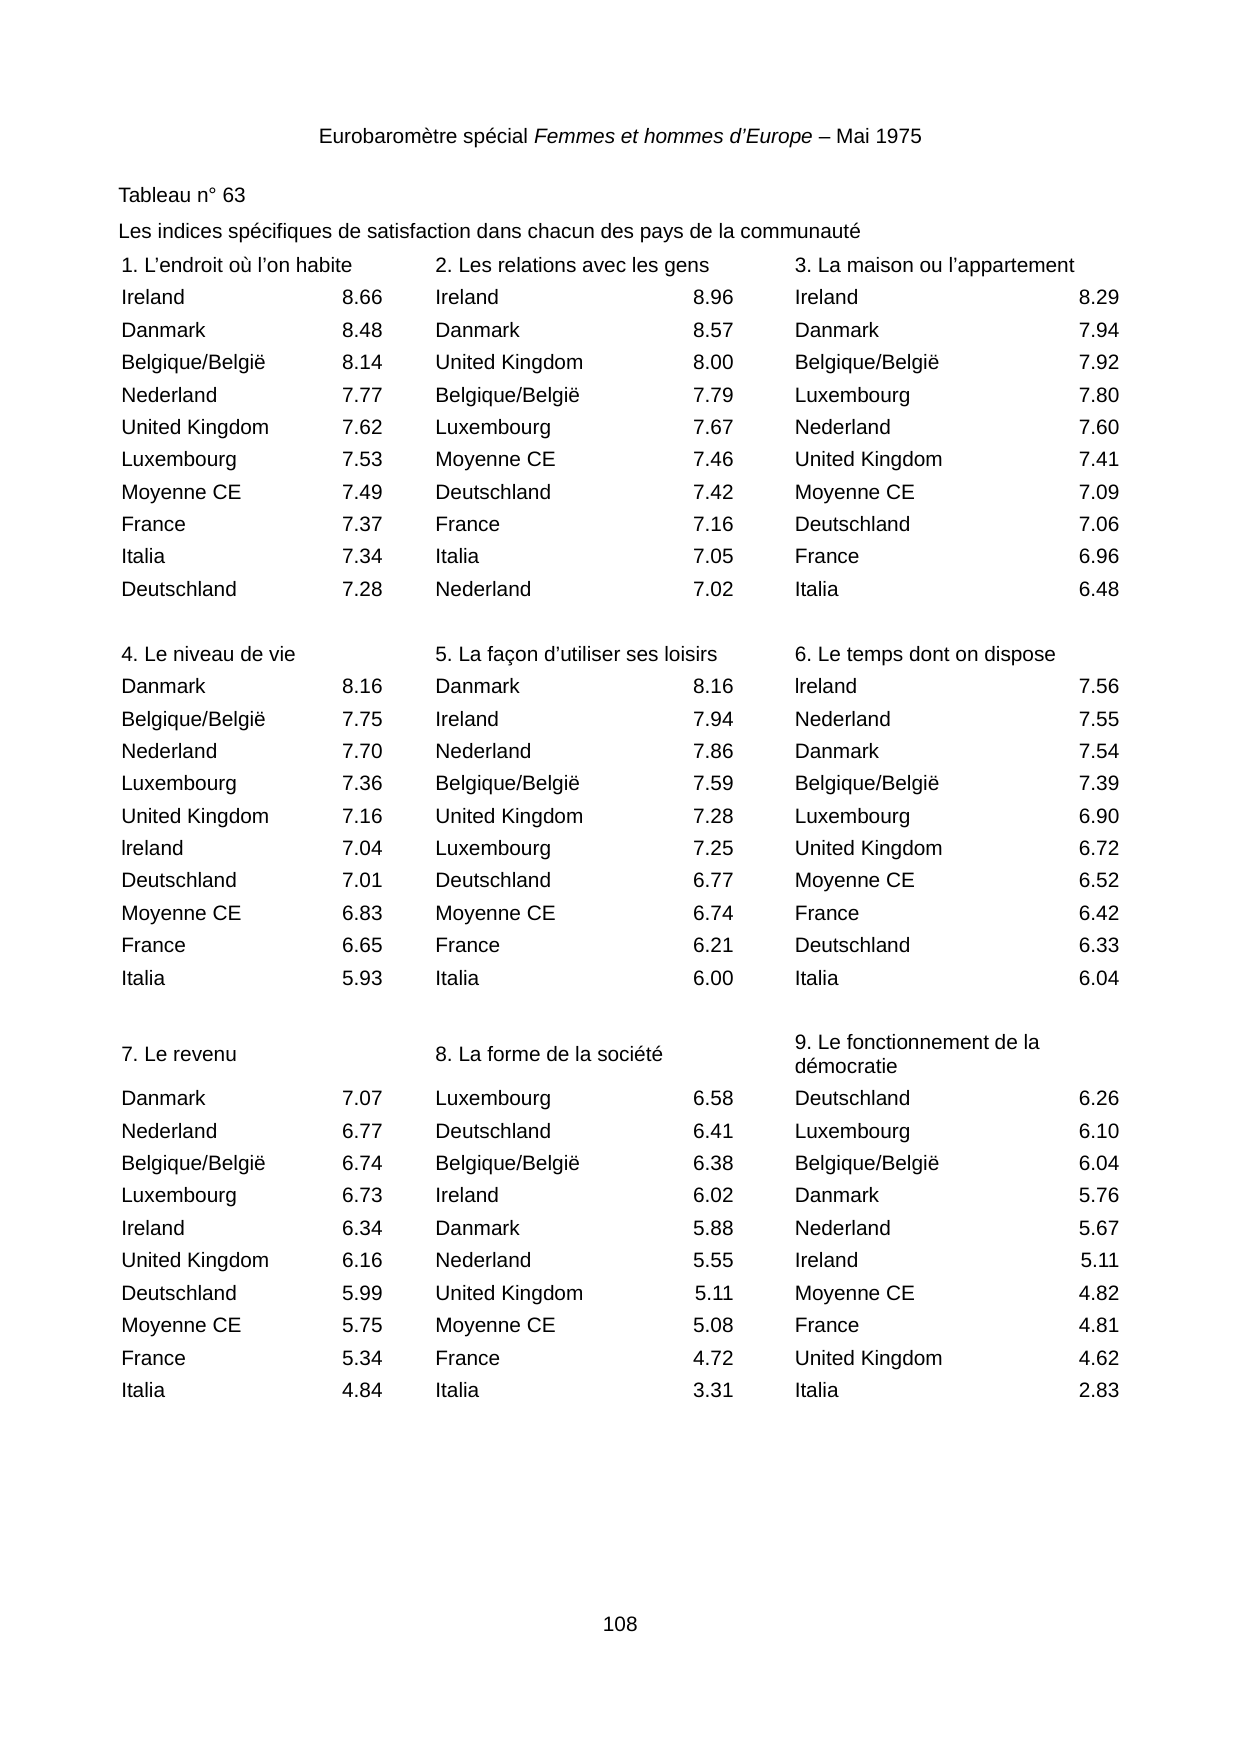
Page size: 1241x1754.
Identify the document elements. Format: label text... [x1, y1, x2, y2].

table_cell 7,86 [642, 735, 736, 767]
table_cell [736, 378, 792, 411]
table_cell 4,84 [311, 1374, 385, 1406]
table_cell [385, 314, 432, 346]
table_cell 7,62 [311, 411, 385, 443]
table_cell [736, 1179, 792, 1212]
table_cell Deutschland [118, 864, 311, 897]
table_cell Deutschland [432, 864, 642, 897]
text Les indices spécifiques de satisfaction dans chacun des pays de la communauté [118, 219, 1122, 243]
table_cell Danmark [432, 314, 642, 346]
table_cell Luxembourg [432, 832, 642, 864]
table_cell 6,26 [994, 1082, 1122, 1114]
table_cell [385, 443, 432, 475]
table_cell Nederland [118, 378, 311, 411]
table_cell [118, 605, 311, 637]
table_cell 7,25 [642, 832, 736, 864]
table_cell [736, 961, 792, 994]
table_cell [385, 1147, 432, 1179]
table_cell 6,41 [642, 1114, 736, 1147]
table_cell Italia [118, 540, 311, 573]
table_cell [736, 1147, 792, 1179]
table_cell 7,67 [642, 411, 736, 443]
table_cell 6,21 [642, 929, 736, 961]
table_cell 6,34 [311, 1212, 385, 1244]
table_cell [385, 638, 432, 670]
table_cell [385, 929, 432, 961]
table_cell Danmark [792, 735, 994, 767]
table_cell [994, 605, 1122, 637]
table_cell 7,80 [994, 378, 1122, 411]
table_cell Moyenne CE [118, 897, 311, 929]
table_cell Deutschland [792, 1082, 994, 1114]
table_cell [642, 994, 736, 1026]
table_cell [385, 702, 432, 734]
table_cell Moyenne CE [432, 1309, 642, 1341]
table_cell [432, 994, 642, 1026]
table_cell [736, 281, 792, 313]
table_cell Danmark [432, 1212, 642, 1244]
table_cell [432, 605, 642, 637]
table_cell 8,96 [642, 281, 736, 313]
table_cell United Kingdom [118, 799, 311, 832]
table_cell 7,02 [642, 573, 736, 605]
table_cell 7,16 [642, 508, 736, 540]
table_cell 7,05 [642, 540, 736, 573]
table_cell [736, 1374, 792, 1406]
table_cell 7,49 [311, 475, 385, 508]
table_cell Luxembourg [118, 1179, 311, 1212]
table_cell United Kingdom [118, 1244, 311, 1276]
table_cell [385, 1179, 432, 1212]
table_cell [736, 1244, 792, 1276]
table_cell 4,72 [642, 1341, 736, 1373]
table_cell France [792, 1309, 994, 1341]
table_cell [736, 1212, 792, 1244]
table_cell Nederland [792, 411, 994, 443]
table_cell 6,77 [642, 864, 736, 897]
table_cell 6,96 [994, 540, 1122, 573]
table_cell Luxembourg [792, 799, 994, 832]
table_cell 8,00 [642, 346, 736, 378]
table_cell 8,48 [311, 314, 385, 346]
table_cell Ireland [792, 1244, 994, 1276]
table_cell 7,94 [994, 314, 1122, 346]
table_cell Nederland [432, 573, 642, 605]
table_cell 6,38 [642, 1147, 736, 1179]
table_cell [736, 994, 792, 1026]
table_cell 7,54 [994, 735, 1122, 767]
table_cell Deutschland [792, 929, 994, 961]
table_cell [736, 540, 792, 573]
table_cell [736, 475, 792, 508]
table_cell [736, 1026, 792, 1082]
table_cell 7,70 [311, 735, 385, 767]
table_cell Danmark [118, 1082, 311, 1114]
table_cell 7,39 [994, 767, 1122, 799]
table_cell 7,79 [642, 378, 736, 411]
table_cell 6,04 [994, 1147, 1122, 1179]
table_cell Luxembourg [432, 411, 642, 443]
table_cell 7,60 [994, 411, 1122, 443]
table_cell 7,07 [311, 1082, 385, 1114]
table_cell Ireland [432, 702, 642, 734]
table_cell 5,75 [311, 1309, 385, 1341]
table_cell 6,02 [642, 1179, 736, 1212]
table_cell Deutschland [118, 573, 311, 605]
table_cell [385, 605, 432, 637]
table_cell [994, 994, 1122, 1026]
table_cell [385, 1212, 432, 1244]
table_cell 7,59 [642, 767, 736, 799]
table_cell United Kingdom [792, 1341, 994, 1373]
table_cell Moyenne CE [792, 1276, 994, 1309]
table_cell 6,74 [311, 1147, 385, 1179]
table_cell Nederland [792, 1212, 994, 1244]
table_cell 7,34 [311, 540, 385, 573]
table_header [736, 249, 792, 281]
table_cell 5,88 [642, 1212, 736, 1244]
table_cell France [118, 1341, 311, 1373]
table_cell United Kingdom [118, 411, 311, 443]
table_cell [385, 1114, 432, 1147]
table_cell [385, 281, 432, 313]
table_cell [385, 346, 432, 378]
table_cell 7,04 [311, 832, 385, 864]
table_cell 6,00 [642, 961, 736, 994]
table_cell [385, 378, 432, 411]
table_cell [736, 670, 792, 702]
table_cell [736, 735, 792, 767]
table_cell [118, 994, 311, 1026]
table_cell France [432, 1341, 642, 1373]
table_cell Belgique/België [432, 1147, 642, 1179]
table_cell 6,10 [994, 1114, 1122, 1147]
table_cell 4,82 [994, 1276, 1122, 1309]
table_cell France [792, 540, 994, 573]
table_cell [385, 864, 432, 897]
table_cell Luxembourg [118, 767, 311, 799]
table_cell Belgique/België [432, 767, 642, 799]
table_cell [736, 508, 792, 540]
table_cell Nederland [118, 1114, 311, 1147]
table_cell Nederland [432, 735, 642, 767]
table_cell 8,16 [642, 670, 736, 702]
table_header 1. L’endroit où l’on habite [118, 249, 385, 281]
table_cell Ireland [432, 281, 642, 313]
table_cell United Kingdom [432, 346, 642, 378]
table_cell 6,58 [642, 1082, 736, 1114]
table_cell Danmark [118, 670, 311, 702]
table_cell 4. Le niveau de vie [118, 638, 385, 670]
table_cell [736, 573, 792, 605]
table_cell 7,41 [994, 443, 1122, 475]
table_cell Moyenne CE [792, 864, 994, 897]
table_cell Deutschland [432, 475, 642, 508]
table_cell [385, 1309, 432, 1341]
table_cell Moyenne CE [118, 475, 311, 508]
table_header 3. La maison ou l’appartement [792, 249, 1122, 281]
table_cell [736, 314, 792, 346]
table_cell [385, 799, 432, 832]
table_cell 3,31 [642, 1374, 736, 1406]
table_cell 8,57 [642, 314, 736, 346]
table_header [385, 249, 432, 281]
table_cell 5,99 [311, 1276, 385, 1309]
table_cell 7. Le revenu [118, 1026, 385, 1082]
table_cell [736, 799, 792, 832]
table_cell [385, 1244, 432, 1276]
table_cell [736, 1309, 792, 1341]
table_cell [385, 670, 432, 702]
table_cell [385, 1341, 432, 1373]
table_cell [736, 832, 792, 864]
table_cell 7,42 [642, 475, 736, 508]
table_cell Italia [118, 961, 311, 994]
table_cell lreland [118, 832, 311, 864]
table_cell 6,48 [994, 573, 1122, 605]
table_cell Moyenne CE [432, 897, 642, 929]
table_cell [385, 767, 432, 799]
table_cell 2,83 [994, 1374, 1122, 1406]
table_cell 7,53 [311, 443, 385, 475]
table_cell Belgique/België [792, 1147, 994, 1179]
table_cell Italia [118, 1374, 311, 1406]
table_cell 5,11 [994, 1244, 1122, 1276]
table_cell Belgique/België [792, 346, 994, 378]
table_cell Ireland [792, 281, 994, 313]
table_cell 4,62 [994, 1341, 1122, 1373]
table_cell 6,16 [311, 1244, 385, 1276]
table_cell 6,42 [994, 897, 1122, 929]
table_cell [385, 735, 432, 767]
table_cell France [118, 929, 311, 961]
table_cell [736, 1082, 792, 1114]
table_cell 5,55 [642, 1244, 736, 1276]
table_cell 7,55 [994, 702, 1122, 734]
table_cell [736, 638, 792, 670]
table_cell [385, 1374, 432, 1406]
table_cell Belgique/België [432, 378, 642, 411]
table_cell France [118, 508, 311, 540]
table_cell Danmark [432, 670, 642, 702]
table_cell Moyenne CE [118, 1309, 311, 1341]
table_cell Italia [792, 1374, 994, 1406]
table_cell Nederland [118, 735, 311, 767]
table_cell 6,90 [994, 799, 1122, 832]
table_cell 7,56 [994, 670, 1122, 702]
table_cell [642, 605, 736, 637]
table_cell [736, 1114, 792, 1147]
table_cell 7,37 [311, 508, 385, 540]
table_cell 7,28 [311, 573, 385, 605]
table_cell Moyenne CE [792, 475, 994, 508]
text Tableau n° 63 [118, 183, 1122, 207]
table_cell [736, 864, 792, 897]
table_cell Italia [792, 573, 994, 605]
table_cell lreland [792, 670, 994, 702]
table_cell Italia [432, 540, 642, 573]
table_cell 7,75 [311, 702, 385, 734]
table_cell Belgique/België [118, 346, 311, 378]
table_cell 7,01 [311, 864, 385, 897]
table_cell France [432, 929, 642, 961]
table_cell 6,73 [311, 1179, 385, 1212]
table_cell 7,16 [311, 799, 385, 832]
table_cell [736, 1276, 792, 1309]
table_cell 6,74 [642, 897, 736, 929]
table_cell United Kingdom [792, 832, 994, 864]
table_cell 8. La forme de la société [432, 1026, 736, 1082]
table_header 2. Les relations avec les gens [432, 249, 736, 281]
table_cell Ireland [432, 1179, 642, 1212]
table_cell [385, 411, 432, 443]
table_cell [385, 1082, 432, 1114]
table_cell 8,29 [994, 281, 1122, 313]
table_cell 5,93 [311, 961, 385, 994]
table_cell Italia [792, 961, 994, 994]
table_cell Danmark [118, 314, 311, 346]
table_cell [385, 832, 432, 864]
table_cell [311, 994, 385, 1026]
table_cell 6,33 [994, 929, 1122, 961]
table_cell 6,04 [994, 961, 1122, 994]
table_cell 7,77 [311, 378, 385, 411]
table_cell 7,28 [642, 799, 736, 832]
table_cell Luxembourg [432, 1082, 642, 1114]
table_cell [385, 961, 432, 994]
table_cell Ireland [118, 1212, 311, 1244]
table_cell 7,46 [642, 443, 736, 475]
table_cell 6,72 [994, 832, 1122, 864]
table_cell 7,06 [994, 508, 1122, 540]
table_cell 6,83 [311, 897, 385, 929]
table_cell [385, 573, 432, 605]
table_cell 5,34 [311, 1341, 385, 1373]
table_cell [385, 994, 432, 1026]
table_cell 5,11 [642, 1276, 736, 1309]
table_cell [736, 702, 792, 734]
table_cell Luxembourg [792, 378, 994, 411]
table_cell 6,52 [994, 864, 1122, 897]
table_cell [736, 929, 792, 961]
table_cell 6. Le temps dont on dispose [792, 638, 1122, 670]
table_cell [736, 346, 792, 378]
table_cell 4,81 [994, 1309, 1122, 1341]
table_cell Italia [432, 961, 642, 994]
table_cell 5. La façon d’utiliser ses loisirs [432, 638, 736, 670]
table_cell [385, 1276, 432, 1309]
table_cell Luxembourg [792, 1114, 994, 1147]
table_cell [385, 475, 432, 508]
table_cell Italia [432, 1374, 642, 1406]
table_cell 8,16 [311, 670, 385, 702]
table_cell [736, 443, 792, 475]
table_cell Ireland [118, 281, 311, 313]
table_cell Danmark [792, 1179, 994, 1212]
table_cell [385, 540, 432, 573]
table_cell United Kingdom [432, 1276, 642, 1309]
table_cell Nederland [432, 1244, 642, 1276]
table_cell Belgique/België [118, 702, 311, 734]
table_cell Danmark [792, 314, 994, 346]
table_cell [736, 897, 792, 929]
table_cell Moyenne CE [432, 443, 642, 475]
table_cell 5,76 [994, 1179, 1122, 1212]
table_cell United Kingdom [792, 443, 994, 475]
table_cell [311, 605, 385, 637]
table_cell 5,08 [642, 1309, 736, 1341]
table_cell [736, 1341, 792, 1373]
table_cell Luxembourg [118, 443, 311, 475]
table_cell [385, 1026, 432, 1082]
table_cell Deutschland [432, 1114, 642, 1147]
table_cell 7,09 [994, 475, 1122, 508]
table_cell 8,14 [311, 346, 385, 378]
table_cell [736, 605, 792, 637]
table_cell [736, 767, 792, 799]
table_cell France [792, 897, 994, 929]
table_cell 5,67 [994, 1212, 1122, 1244]
table_cell 6,77 [311, 1114, 385, 1147]
table_cell [385, 508, 432, 540]
table_cell 7,92 [994, 346, 1122, 378]
table_cell United Kingdom [432, 799, 642, 832]
table_cell 6,65 [311, 929, 385, 961]
table_cell 7,94 [642, 702, 736, 734]
table_cell [736, 411, 792, 443]
table_cell [385, 897, 432, 929]
table_cell [792, 605, 994, 637]
table_cell 9. Le fonctionnement de la démocratie [792, 1026, 1122, 1082]
table_cell Belgique/België [792, 767, 994, 799]
table_cell Deutschland [118, 1276, 311, 1309]
table_cell 8,66 [311, 281, 385, 313]
table_cell France [432, 508, 642, 540]
table_cell Deutschland [792, 508, 994, 540]
table_cell [792, 994, 994, 1026]
table_cell Belgique/België [118, 1147, 311, 1179]
table_cell Nederland [792, 702, 994, 734]
table_cell 7,36 [311, 767, 385, 799]
